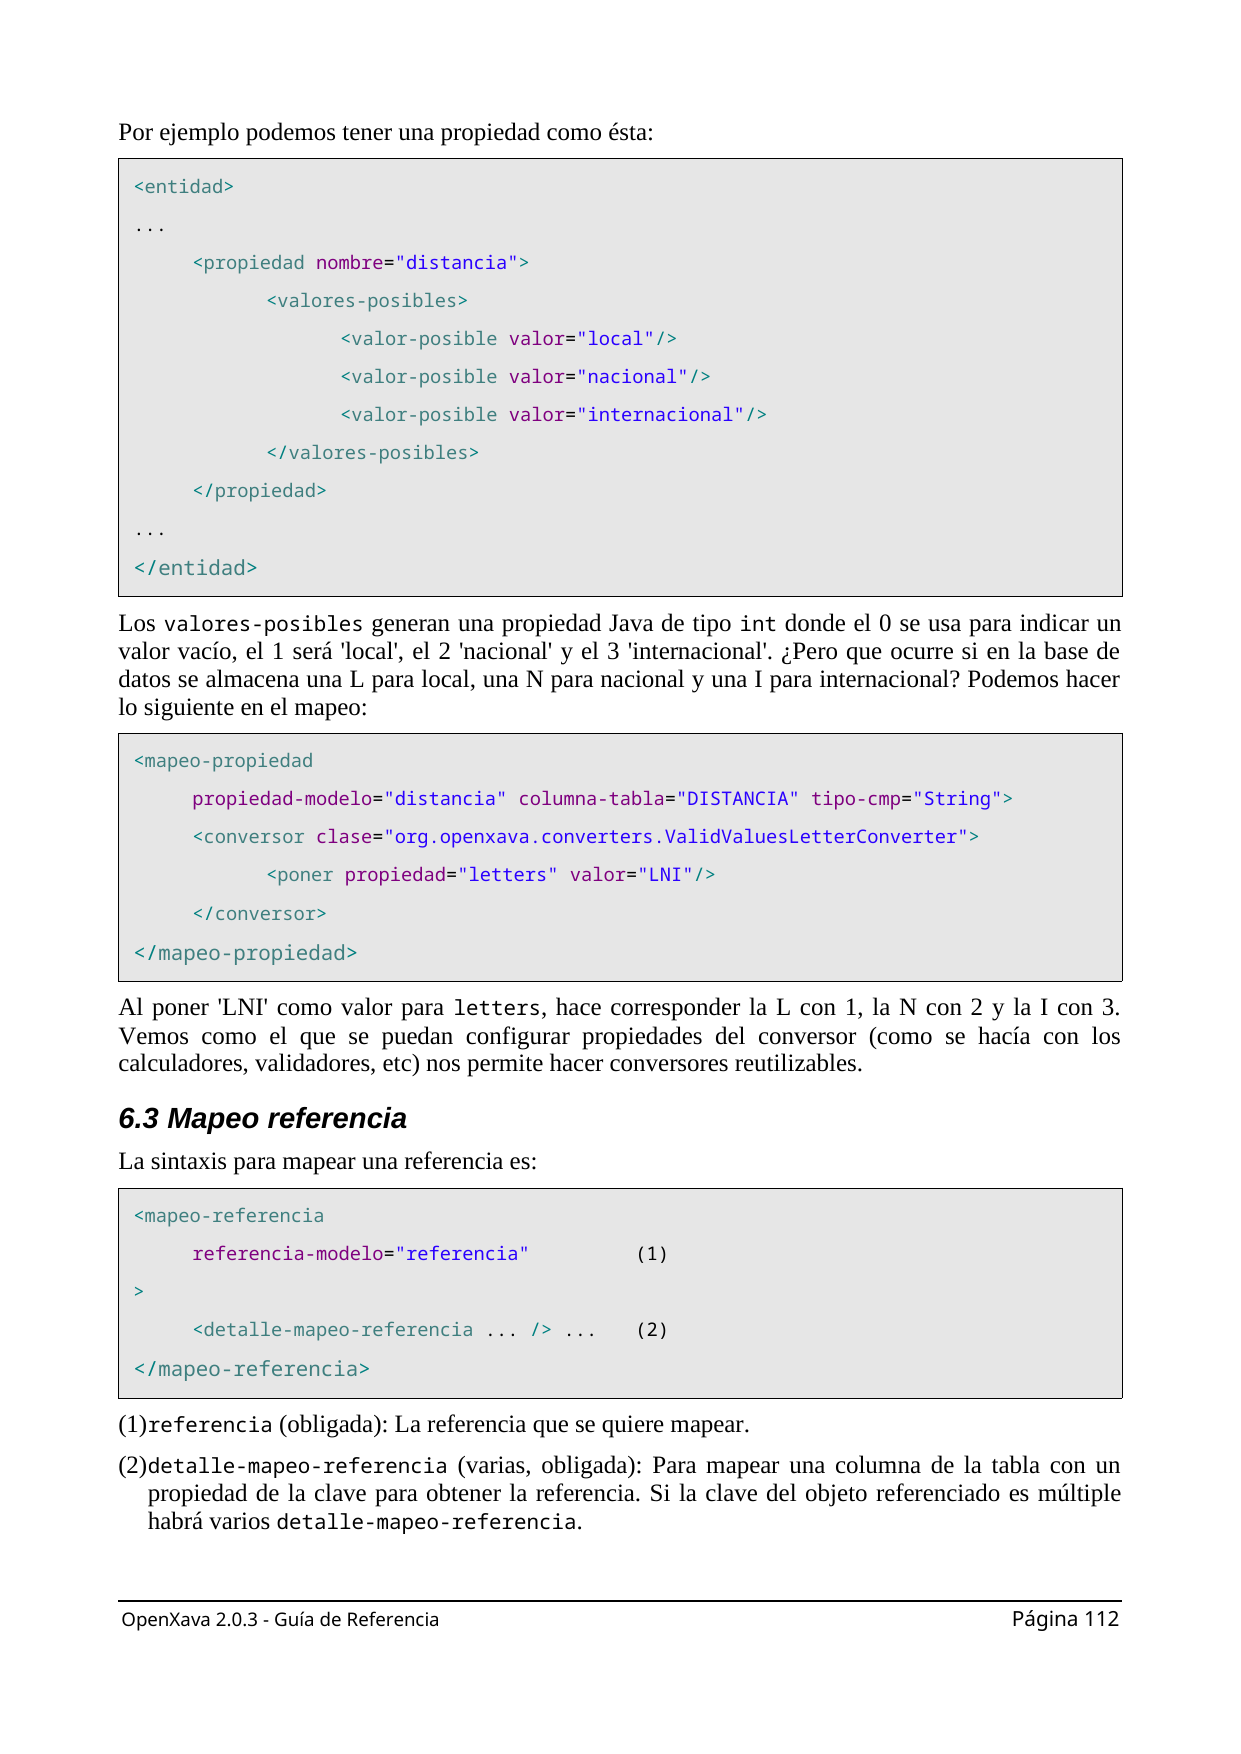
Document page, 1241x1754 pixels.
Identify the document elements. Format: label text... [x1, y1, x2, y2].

text </propiedad> [119, 462, 1122, 501]
list referencia (obligada): La referencia que se quiere mapear. [118, 1410, 1122, 1438]
subtitle Mapeo referencia [118, 1102, 1122, 1135]
text propiedad-modelo="distancia" columna-tabla="DISTANCIA" tipo-cmp="String"> [119, 771, 1122, 809]
text <propiedad nombre="distancia"> [119, 234, 1122, 272]
text <valor-posible valor="local"/> [119, 310, 1122, 348]
text <entidad> [119, 159, 1122, 196]
text <valor-posible valor="nacional"/> [119, 348, 1122, 386]
text <valor-posible valor="internacional"/> [119, 386, 1122, 424]
text <mapeo-propiedad [119, 734, 1122, 771]
text <conversor clase="org.openxava.converters.ValidValuesLetterConverter"> [119, 809, 1122, 847]
text <detalle-mapeo-referencia ... /> ... (2) [119, 1302, 1122, 1340]
text Por ejemplo podemos tener una propiedad como ésta: [118, 118, 1122, 146]
text <valores-posibles> [119, 272, 1122, 310]
text <poner propiedad="letters" valor="LNI"/> [119, 847, 1122, 885]
text Al poner 'LNI' como valor para letters, hace corresponder la L con 1, la N con 2 y la I con 3. Vemos como el que se puedan configurar propiedades del conversor (como se hacía con los calculadores, validadores, etc) nos permite hacer conversores reutilizables. [118, 993, 1122, 1077]
text </valores-posibles> [119, 424, 1122, 462]
text La sintaxis para mapear una referencia es: [118, 1147, 1122, 1175]
text </mapeo-propiedad> [119, 923, 1122, 981]
text ... [119, 501, 1122, 538]
text Los valores-posibles generan una propiedad Java de tipo int donde el 0 se usa para indicar un valor vacío, el 1 será 'local', el 2 'nacional' y el 3 'internacional'. ¿Pero que ocurre si en la base de datos se almacena una L para local, una N para nacional y una I para internacional? Podemos hacer lo siguiente en el mapeo: [118, 609, 1122, 720]
text </mapeo-referencia> [119, 1340, 1122, 1398]
text referencia-modelo="referencia" (1) [119, 1226, 1122, 1264]
list detalle-mapeo-referencia (varias, obligada): Para mapear una columna de la tabla con un propiedad de la clave para obtener la referencia. Si la clave del objeto referenciado es múltiple habrá varios detalle-mapeo-referencia. [118, 1451, 1122, 1535]
text > [119, 1264, 1122, 1302]
text <mapeo-referencia [119, 1189, 1122, 1226]
text </conversor> [119, 885, 1122, 923]
text </entidad> [119, 538, 1122, 596]
text ... [119, 196, 1122, 234]
